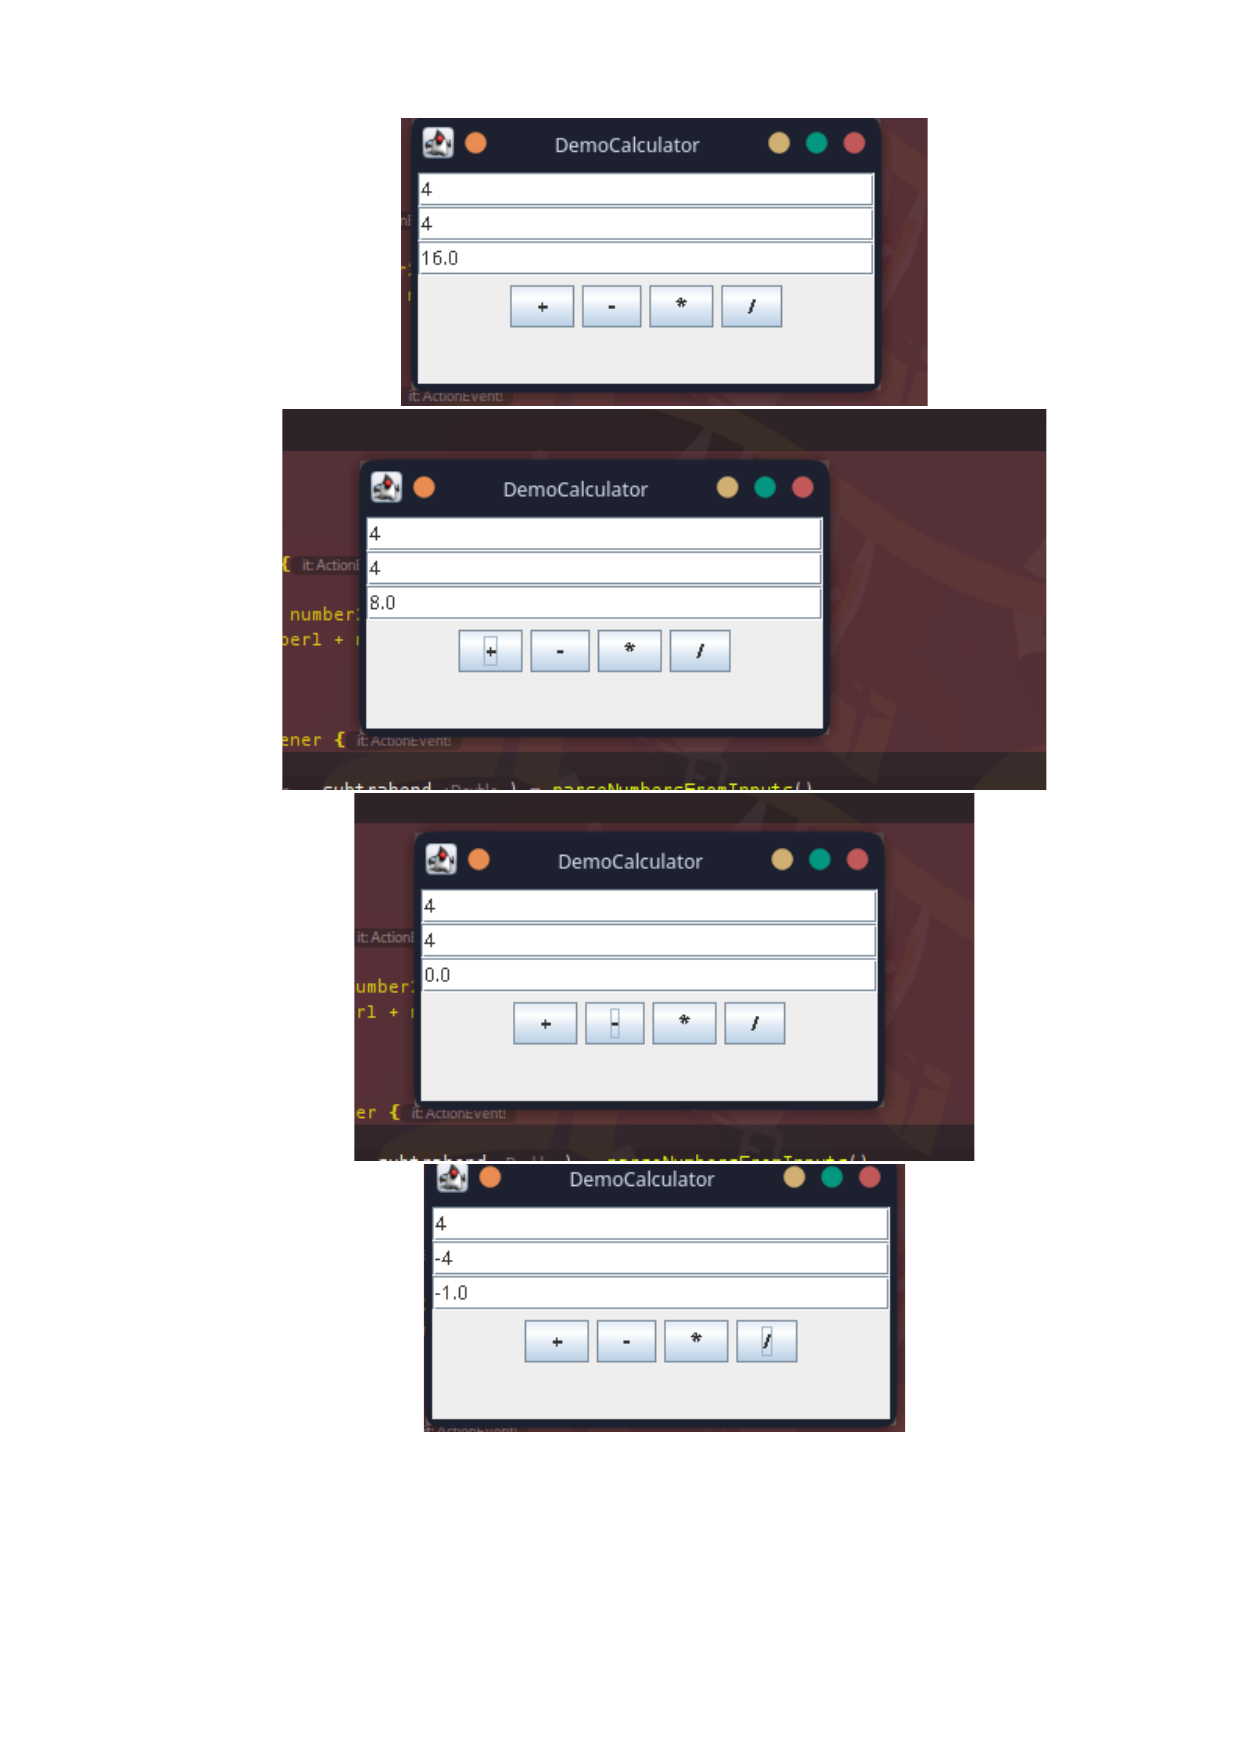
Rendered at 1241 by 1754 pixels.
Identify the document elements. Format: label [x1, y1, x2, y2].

picture [282, 409, 1047, 790]
picture [354, 793, 975, 1161]
picture [401, 118, 928, 406]
picture [423, 1164, 905, 1432]
